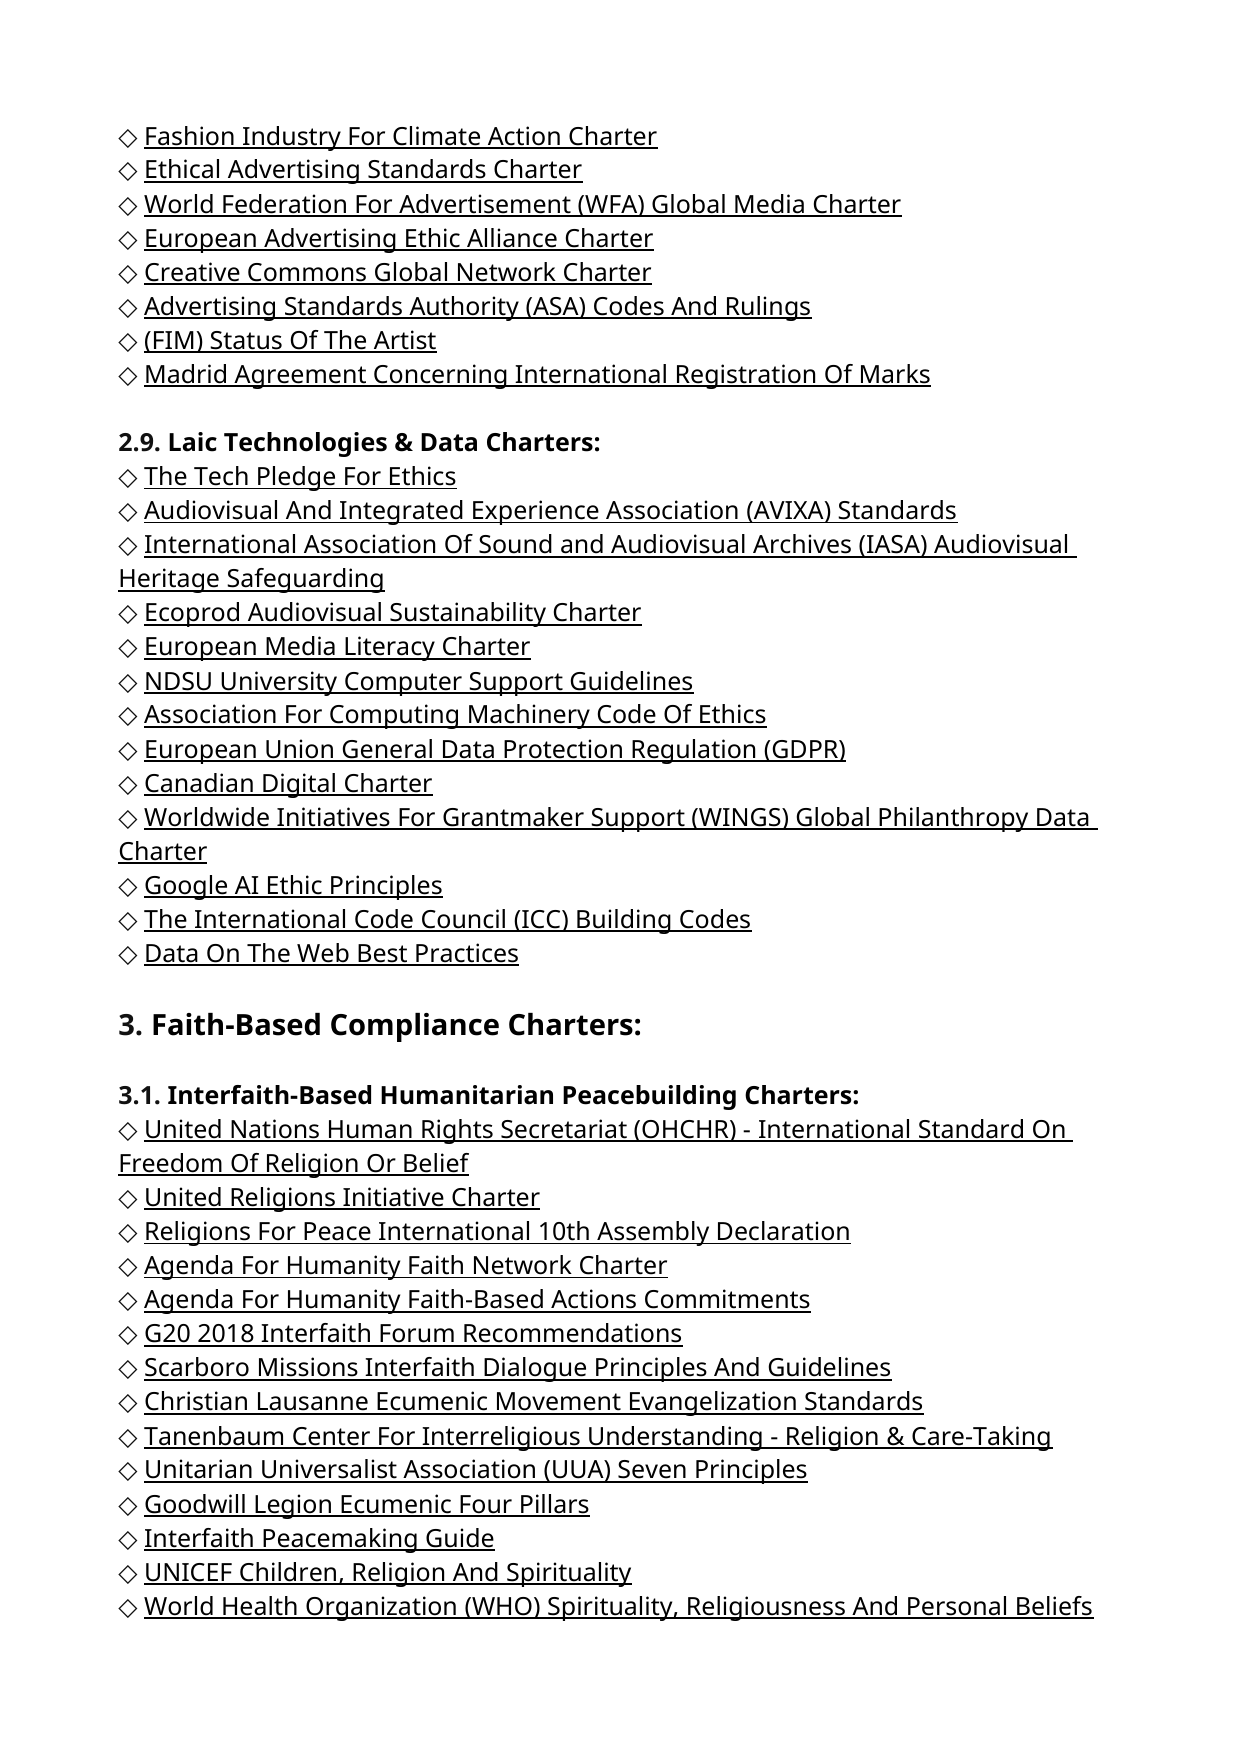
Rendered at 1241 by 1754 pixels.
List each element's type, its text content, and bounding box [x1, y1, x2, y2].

text ◇ Interfaith Peacemaking Guide [118, 1520, 1122, 1554]
text ◇ Ecoprod Audiovisual Sustainability Charter [118, 595, 1122, 629]
text ◇ Agenda For Humanity Faith Network Charter [118, 1248, 1122, 1282]
text 3.1. Interfaith-Based Humanitarian Peacebuilding Charters: [118, 1077, 1122, 1112]
text ◇ European Media Literacy Charter [118, 629, 1122, 663]
text 2.9. Laic Technologies & Data Charters: [118, 425, 1122, 459]
text ◇ G20 2018 Interfaith Forum Recommendations [118, 1316, 1122, 1350]
text ◇ Madrid Agreement Concerning International Registration Of Marks [118, 357, 1122, 391]
text ◇ The Tech Pledge For Ethics [118, 459, 1122, 493]
text 3. Faith-Based Compliance Charters: [118, 1004, 1122, 1043]
text ◇ Unitarian Universalist Association (UUA) Seven Principles [118, 1452, 1122, 1486]
text ◇ UNICEF Children, Religion And Spirituality [118, 1554, 1122, 1588]
text ◇ Audiovisual And Integrated Experience Association (AVIXA) Standards [118, 493, 1122, 527]
text ◇ Canadian Digital Charter [118, 765, 1122, 799]
text ◇ Data On The Web Best Practices [118, 936, 1122, 970]
text ◇ Creative Commons Global Network Charter [118, 254, 1122, 288]
text ◇ (FIM) Status Of The Artist [118, 322, 1122, 357]
text ◇ World Health Organization (WHO) Spirituality, Religiousness And Personal Beliefs [118, 1588, 1122, 1622]
text ◇ United Nations Human Rights Secretariat (OHCHR) - International Standard On Freedom Of Religion Or Belief [118, 1112, 1122, 1180]
text ◇ Christian Lausanne Ecumenic Movement Evangelization Standards [118, 1384, 1122, 1418]
text ◇ European Union General Data Protection Regulation (GDPR) [118, 731, 1122, 765]
text ◇ Tanenbaum Center For Interreligious Understanding - Religion & Care-Taking [118, 1418, 1122, 1452]
text ◇ Ethical Advertising Standards Charter [118, 152, 1122, 186]
text ◇ World Federation For Advertisement (WFA) Global Media Charter [118, 186, 1122, 220]
text ◇ International Association Of Sound and Audiovisual Archives (IASA) Audiovisual Heritage Safeguarding [118, 527, 1122, 595]
text ◇ Goodwill Legion Ecumenic Four Pillars [118, 1486, 1122, 1520]
text ◇ European Advertising Ethic Alliance Charter [118, 220, 1122, 254]
text ◇ Scarboro Missions Interfaith Dialogue Principles And Guidelines [118, 1350, 1122, 1384]
text ◇ Advertising Standards Authority (ASA) Codes And Rulings [118, 288, 1122, 322]
text ◇ Association For Computing Machinery Code Of Ethics [118, 697, 1122, 731]
text ◇ United Religions Initiative Charter [118, 1180, 1122, 1214]
text ◇ Fashion Industry For Climate Action Charter [118, 118, 1122, 152]
text ◇ Agenda For Humanity Faith-Based Actions Commitments [118, 1282, 1122, 1316]
text ◇ Worldwide Initiatives For Grantmaker Support (WINGS) Global Philanthropy Data Charter [118, 799, 1122, 867]
text ◇ Religions For Peace International 10th Assembly Declaration [118, 1214, 1122, 1248]
text ◇ NDSU University Computer Support Guidelines [118, 663, 1122, 697]
text ◇ Google AI Ethic Principles [118, 867, 1122, 902]
text ◇ The International Code Council (ICC) Building Codes [118, 902, 1122, 936]
